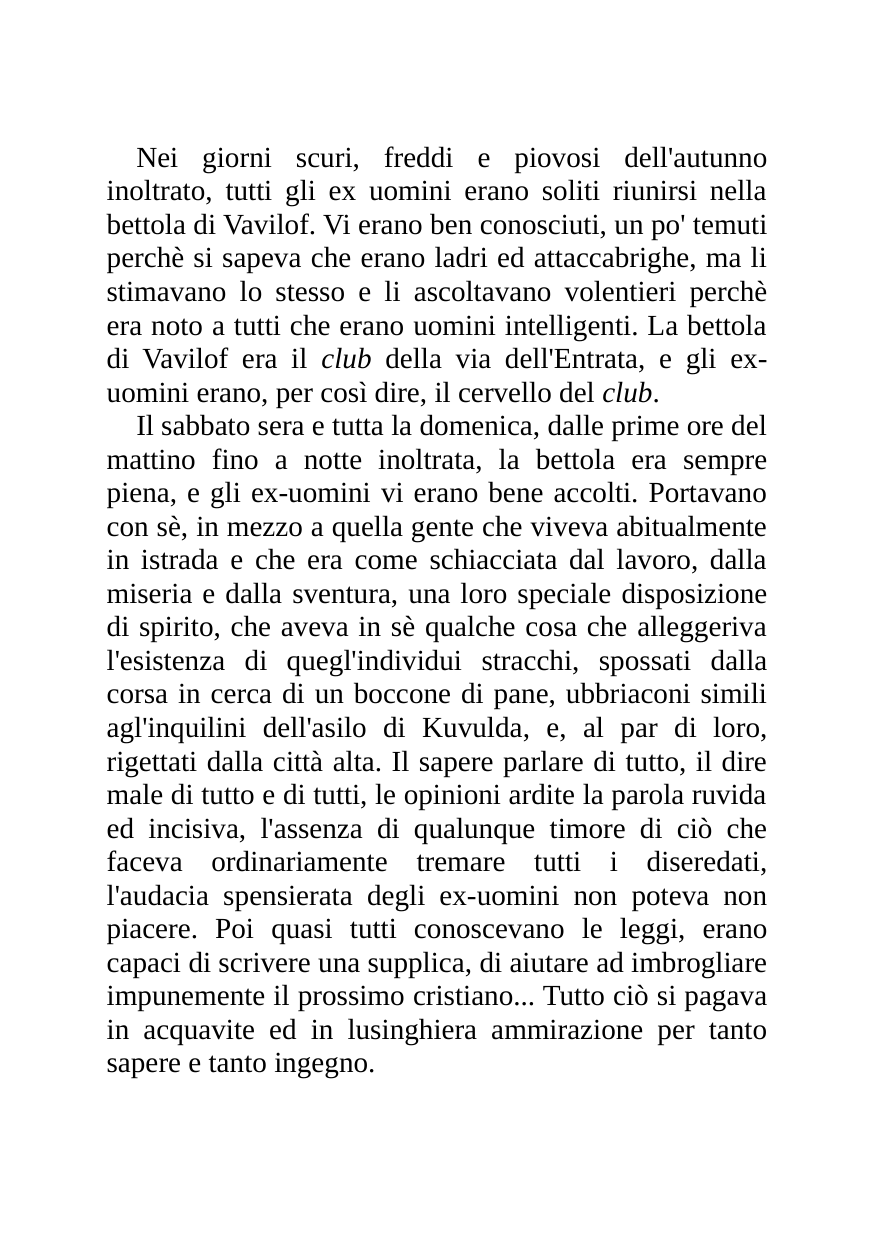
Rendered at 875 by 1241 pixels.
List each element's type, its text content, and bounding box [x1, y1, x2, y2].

text Il sabbato sera e tutta la domenica, dalle prime ore del mattino fino a notte inoltrata, la bettola era sempre piena, e gli ex-uomini vi erano bene accolti. Portavano con sè, in mezzo a quella gente che viveva abitualmente in istrada e che era come schiacciata dal lavoro, dalla miseria e dalla sventura, una loro speciale disposizione di spirito, che aveva in sè qualche cosa che alleggeriva l'esistenza di quegl'individui stracchi, spossati dalla corsa in cerca di un boccone di pane, ubbriaconi simili agl'inquilini dell'asilo di Kuvulda, e, al par di loro, rigettati dalla città alta. Il sapere parlare di tutto, il dire male di tutto e di tutti, le opinioni ardite la parola ruvida ed incisiva, l'assenza di qualunque timore di ciò che faceva ordinariamente tremare tutti i diseredati, l'audacia spensierata degli ex-uomini non poteva non piacere. Poi quasi tutti conoscevano le leggi, erano capaci di scrivere una supplica, di aiutare ad imbrogliare impunemente il prossimo cristiano... Tutto ciò si pagava in acquavite ed in lusinghiera ammirazione per tanto sapere e tanto ingegno. [106, 408, 768, 1079]
text Nei giorni scuri, freddi e piovosi dell'autunno inoltrato, tutti gli ex uomini erano soliti riunirsi nella bettola di Vavilof. Vi erano ben conosciuti, un po' temuti perchè si sapeva che erano ladri ed attaccabrighe, ma li stimavano lo stesso e li ascoltavano volentieri perchè era noto a tutti che erano uomini intelligenti. La bettola di Vavilof era il club della via dell'Entrata, e gli ex-uomini erano, per così dire, il cervello del club. [106, 140, 768, 408]
